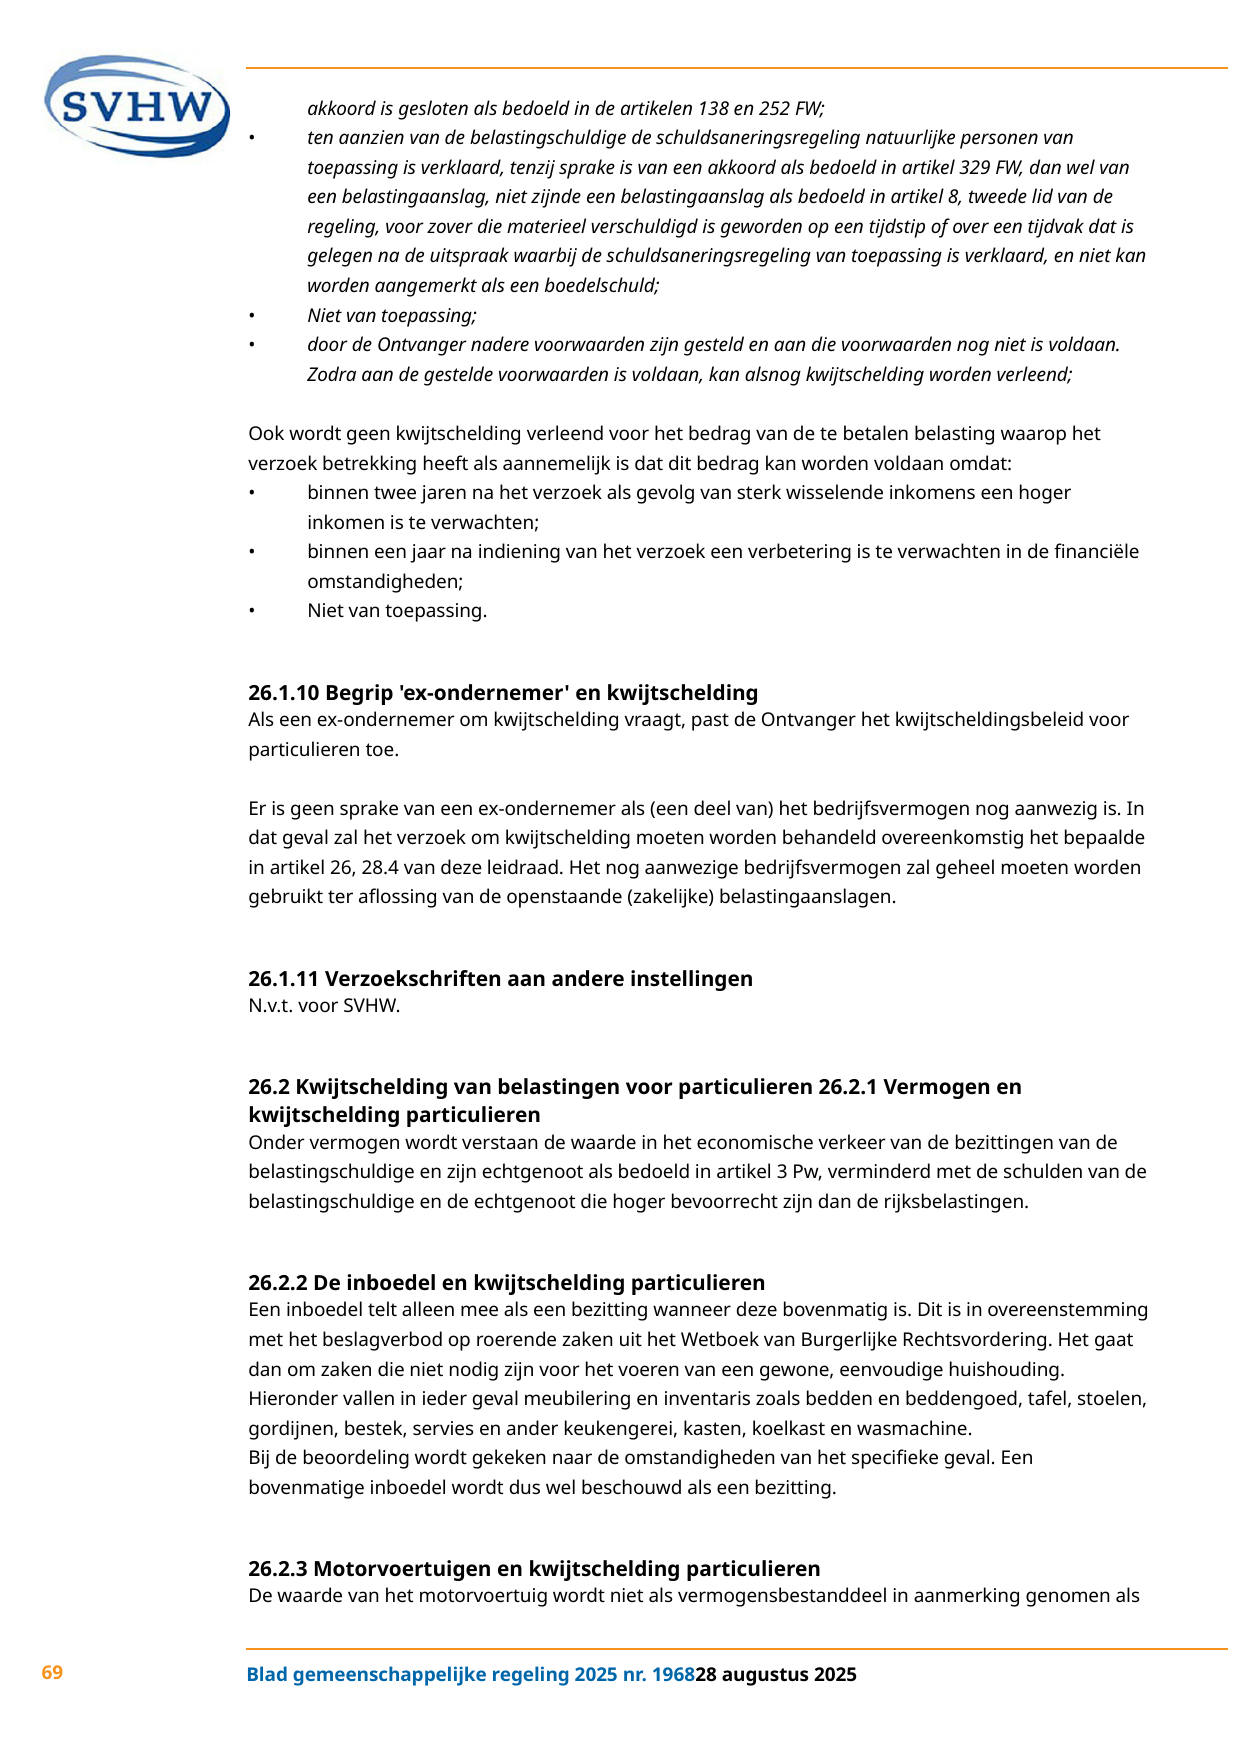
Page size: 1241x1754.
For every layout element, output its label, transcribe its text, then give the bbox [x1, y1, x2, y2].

text 26.1.10 Begrip 'ex-ondernemer' en kwijtschelding [248, 678, 1152, 706]
text Er is geen sprake van een ex-ondernemer als (een deel van) het bedrijfsvermogen nog aanwezig is. In dat geval zal het verzoek om kwijtschelding moeten worden behandeld overeenkomstig het bepaalde in artikel 26, 28.4 van deze leidraad. Het nog aanwezige bedrijfsvermogen zal geheel moeten worden gebruikt ter aflossing van de openstaande (zakelijke) belastingaanslagen. [248, 795, 1152, 909]
text 26.2 Kwijtschelding van belastingen voor particulieren 26.2.1 Vermogen en kwijtschelding particulieren [248, 1072, 1152, 1129]
list ten aanzien van de belastingschuldige de schuldsaneringsregeling natuurlijke personen van toepassing is verklaard, tenzij sprake is van een akkoord als bedoeld in artikel 329 FW, dan wel van een belastingaanslag, niet zijnde een belastingaanslag als bedoeld in artikel 8, tweede lid van de regeling, voor zover die materieel verschuldigd is geworden op een tijdstip of over een tijdvak dat is gelegen na de uitspraak waarbij de schuldsaneringsregeling van toepassing is verklaard, en niet kan worden aangemerkt als een boedelschuld; [248, 124, 1152, 298]
text Onder vermogen wordt verstaan de waarde in het economische verkeer van de bezittingen van de belastingschuldige en zijn echtgenoot als bedoeld in artikel 3 Pw, verminderd met de schulden van de belastingschuldige en de echtgenoot die hoger bevoorrecht zijn dan de rijksbelastingen. [248, 1129, 1152, 1214]
text N.v.t. voor SVHW. [248, 992, 1152, 1018]
list binnen een jaar na indiening van het verzoek een verbetering is te verwachten in de financiële omstandigheden; [248, 538, 1152, 594]
text De waarde van het motorvoertuig wordt niet als vermogensbestanddeel in aanmerking genomen als [248, 1582, 1152, 1608]
list Niet van toepassing. [248, 598, 1152, 623]
picture [41, 47, 231, 172]
text Een inboedel telt alleen mee als een bezitting wanneer deze bovenmatig is. Dit is in overeenstemming met het beslagverbod op roerende zaken uit het Wetboek van Burgerlijke Rechtsvordering. Het gaat dan om zaken die niet nodig zijn voor het voeren van een gewone, eenvoudige huishouding. Hieronder vallen in ieder geval meubilering en inventaris zoals bedden en beddengoed, tafel, stoelen, gordijnen, bestek, servies en ander keukengerei, kasten, koelkast en wasmachine. [248, 1297, 1152, 1441]
text Als een ex-ondernemer om kwijtschelding vraagt, past de Ontvanger het kwijtscheldingsbeleid voor particulieren toe. [248, 706, 1152, 761]
list door de Ontvanger nadere voorwaarden zijn gesteld en aan die voorwaarden nog niet is voldaan. Zodra aan de gestelde voorwaarden is voldaan, kan alsnog kwijtschelding worden verleend; [248, 331, 1152, 387]
list akkoord is gesloten als bedoeld in de artikelen 138 en 252 FW; [248, 95, 1152, 121]
list Niet van toepassing; [248, 302, 1152, 328]
text Ook wordt geen kwijtschelding verleend voor het bedrag van de te betalen belasting waarop het verzoek betrekking heeft als aannemelijk is dat dit bedrag kan worden voldaan omdat: [248, 420, 1152, 476]
text 26.2.3 Motorvoertuigen en kwijtschelding particulieren [248, 1554, 1152, 1582]
list binnen twee jaren na het verzoek als gevolg van sterk wisselende inkomens een hoger inkomen is te verwachten; [248, 479, 1152, 535]
text Bij de beoordeling wordt gekeken naar de omstandigheden van het specifieke geval. Een bovenmatige inboedel wordt dus wel beschouwd als een bezitting. [248, 1444, 1152, 1500]
text 26.2.2 De inboedel en kwijtschelding particulieren [248, 1268, 1152, 1297]
text 26.1.11 Verzoekschriften aan andere instellingen [248, 964, 1152, 992]
